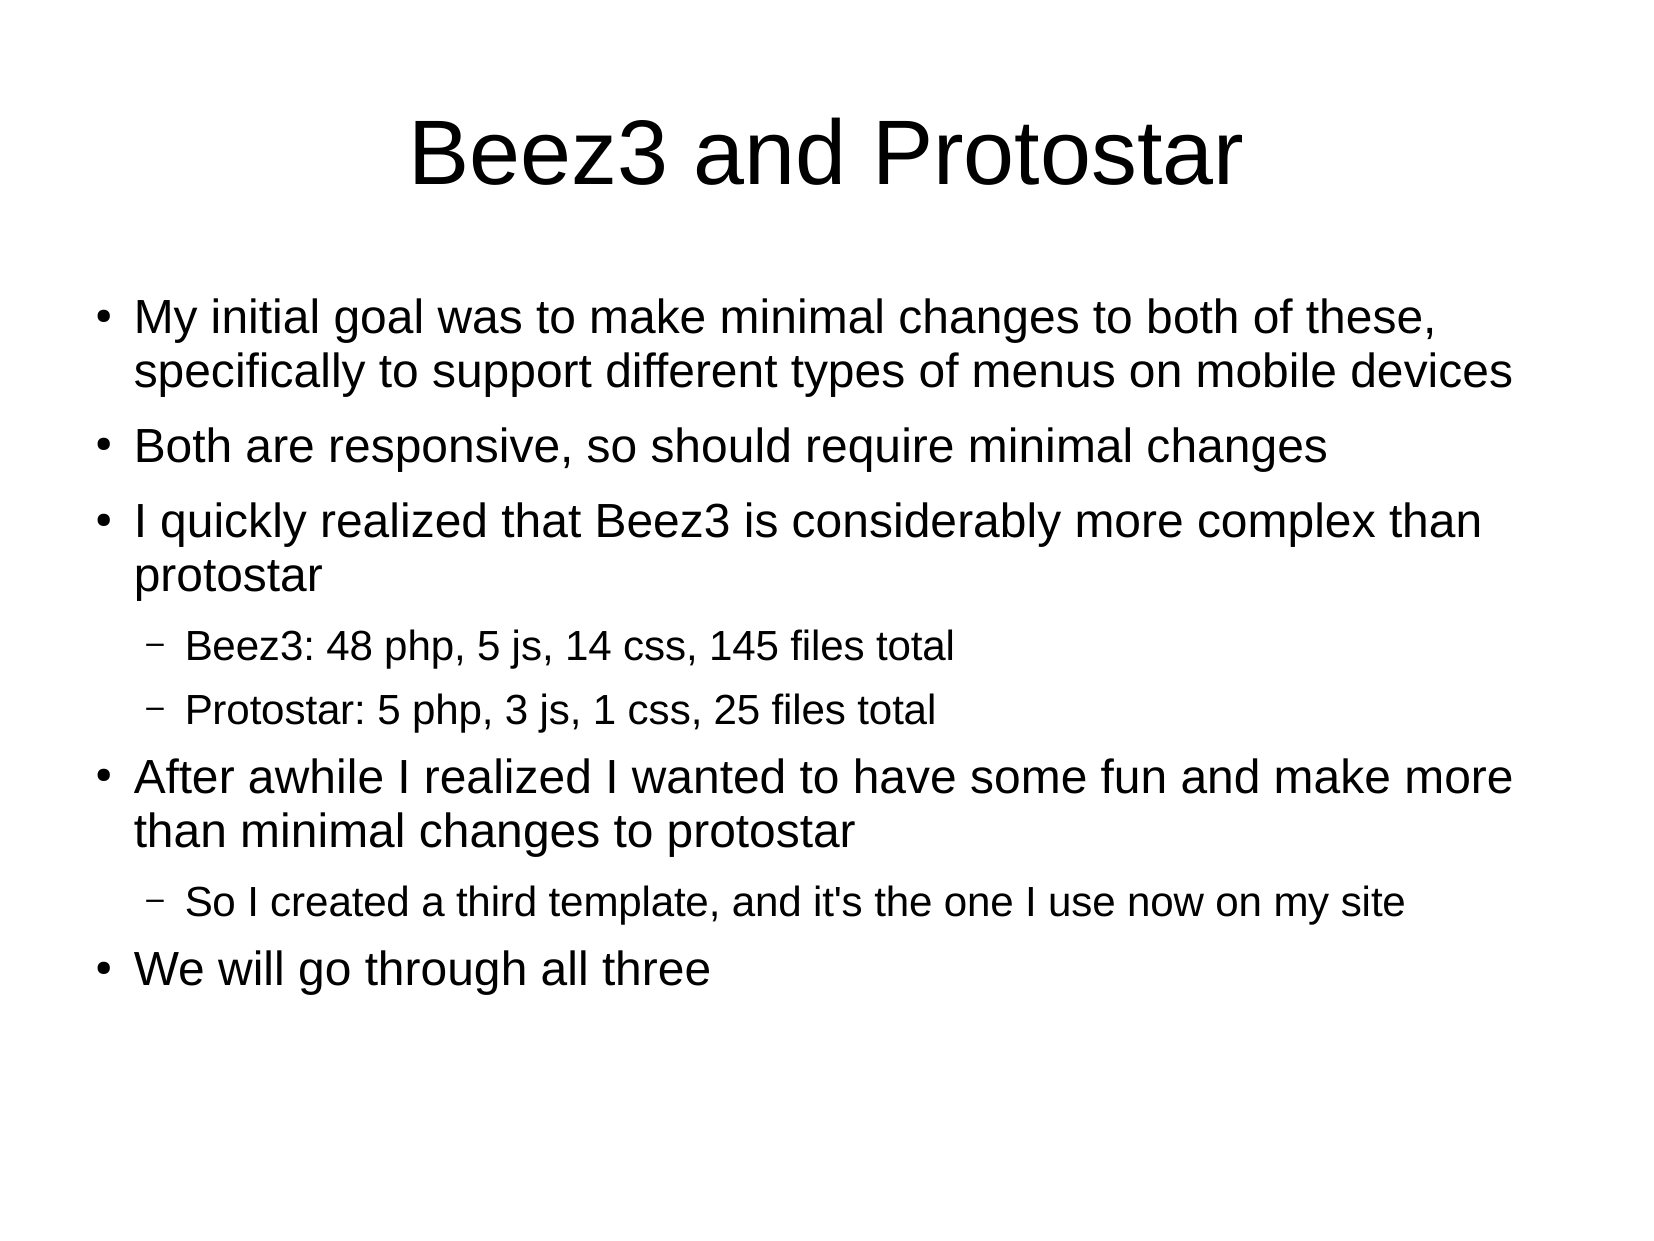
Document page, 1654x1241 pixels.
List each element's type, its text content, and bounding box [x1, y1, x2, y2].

title Beez3 and Protostar [82, 49, 1571, 257]
list My initial goal was to make minimal changes to both of these, specifically to support different types of menus on mobile devices Both are responsive, so should require minimal changes I quickly realized that Beez3 is considerably more complex than protostar Beez3: 48 php, 5 js, 14 css, 145 files total Protostar: 5 php, 3 js, 1 css, 25 files total After awhile I realized I wanted to have some fun and make more than minimal changes to protostar So I created a third template, and it's the one I use now on my site We will go through all three [82, 290, 1571, 1010]
